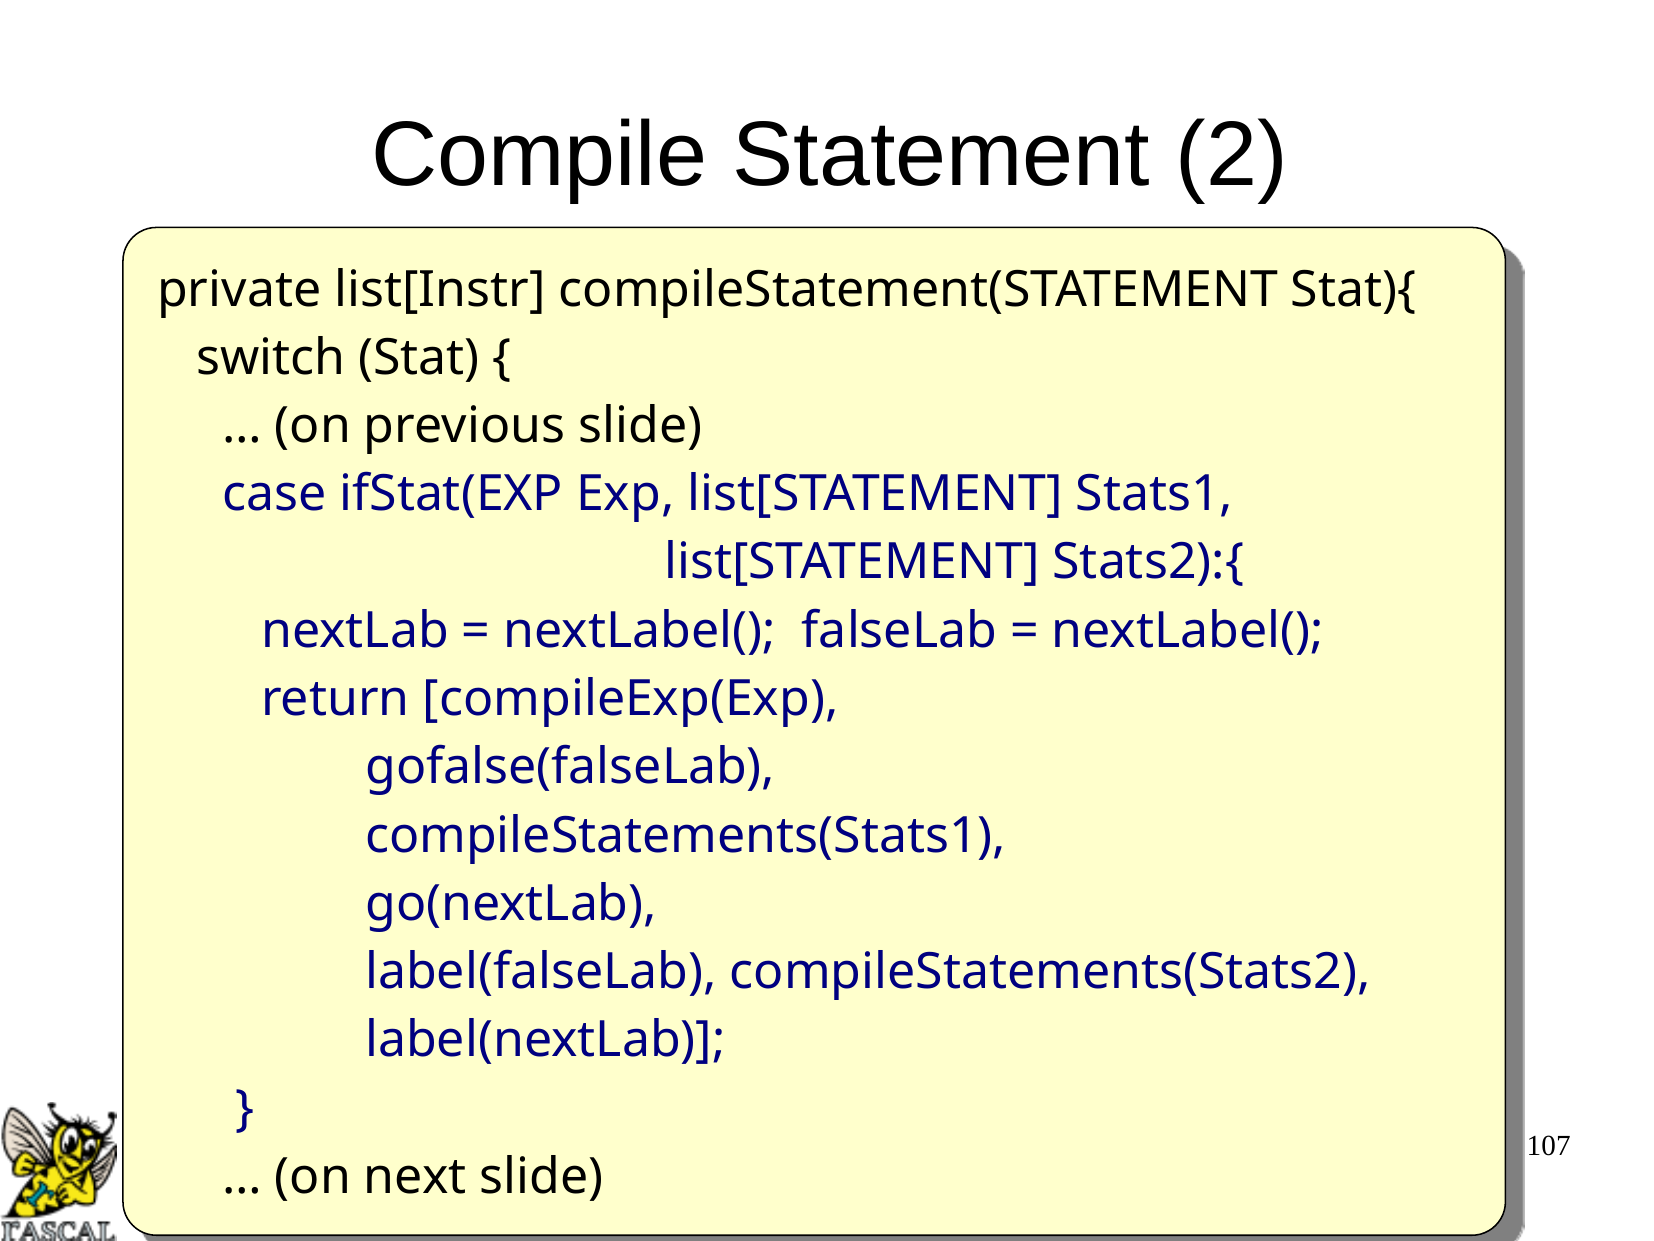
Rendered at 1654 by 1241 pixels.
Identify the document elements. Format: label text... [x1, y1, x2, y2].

text_box private list[Instr] compileStatement(STATEMENT Stat){ switch (Stat) { … (on previous slide) case ifStat(EXP Exp, list[STATEMENT] Stats1, list[STATEMENT] Stats2):{ nextLab = nextLabel(); falseLab = nextLabel(); return [compileExp(Exp), gofalse(falseLab), compileStatements(Stats1), go(nextLab), label(falseLab), compileStatements(Stats2), label(nextLab)]; } … (on next slide) [142, 245, 1527, 1234]
picture [0, 1102, 117, 1241]
text_box [122, 227, 1502, 1232]
title Compile Statement (2) [85, 62, 1575, 245]
